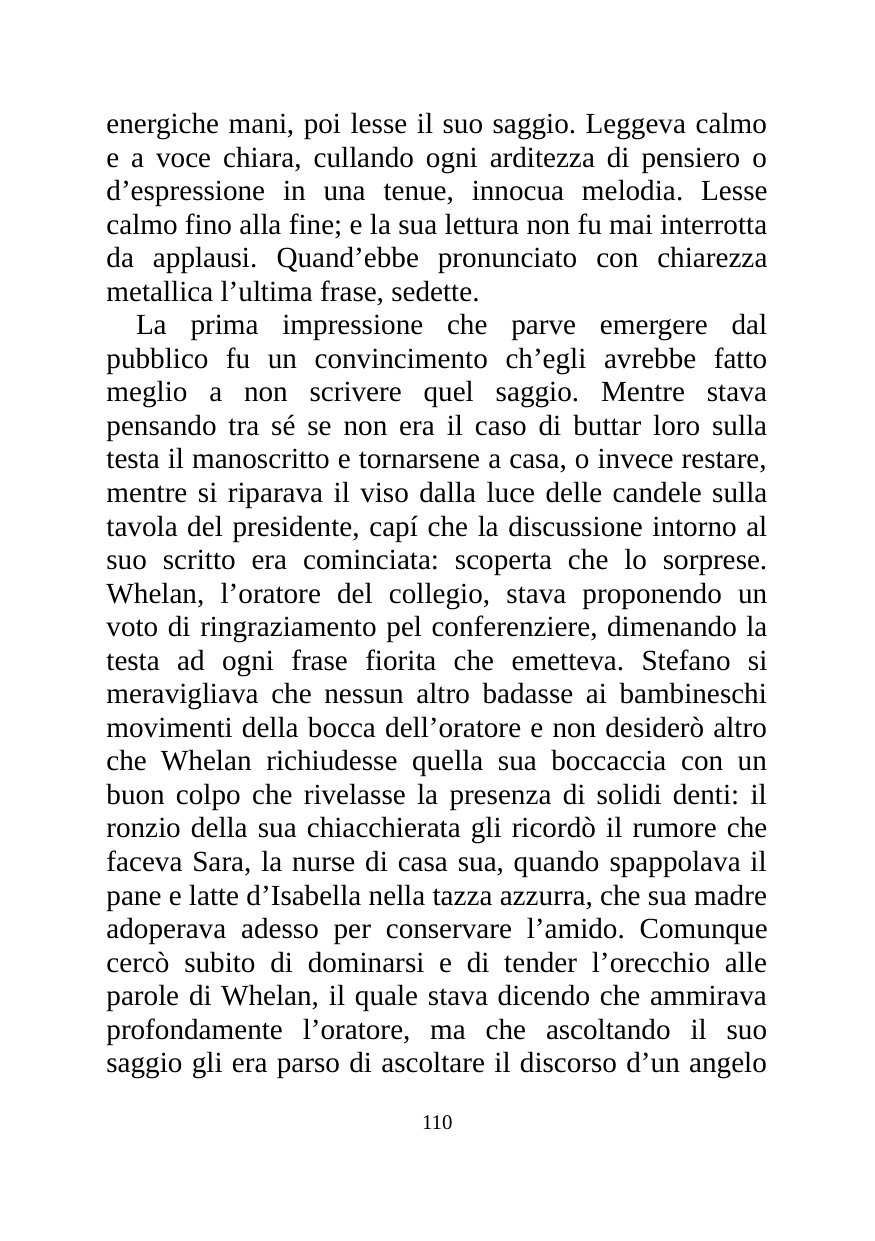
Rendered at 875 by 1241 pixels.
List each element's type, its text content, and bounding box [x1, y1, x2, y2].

text La prima impressione che parve emergere dal pubblico fu un convincimento ch’egli avrebbe fatto meglio a non scrivere quel saggio. Mentre stava pensando tra sé se non era il caso di buttar loro sulla testa il manoscritto e tornarsene a casa, o invece restare, mentre si riparava il viso dalla luce delle candele sulla tavola del presidente, capí che la discussione intorno al suo scritto era cominciata: scoperta che lo sorprese. Whelan, l’oratore del collegio, stava proponendo un voto di ringraziamento pel conferenziere, dimenando la testa ad ogni frase fiorita che emetteva. Stefano si meravigliava che nessun altro badasse ai bambineschi movimenti della bocca dell’oratore e non desiderò altro che Whelan richiudesse quella sua boccaccia con un buon colpo che rivelasse la presenza di solidi denti: il ronzio della sua chiacchierata gli ricordò il rumore che faceva Sara, la nurse di casa sua, quando spappolava il pane e latte d’Isabella nella tazza azzurra, che sua madre adoperava adesso per conservare l’amido. Comunque cercò subito di dominarsi e di tender l’orecchio alle parole di Whelan, il quale stava dicendo che ammirava profondamente l’oratore, ma che ascoltando il suo saggio gli era parso di ascoltare il discorso d’un angelo [106, 307, 768, 1079]
text energiche mani, poi lesse il suo saggio. Leggeva calmo e a voce chiara, cullando ogni arditezza di pensiero o d’espressione in una tenue, innocua melodia. Lesse calmo fino alla fine; e la sua lettura non fu mai interrotta da applausi. Quand’ebbe pronunciato con chiarezza metallica l’ultima frase, sedette. [106, 106, 768, 307]
